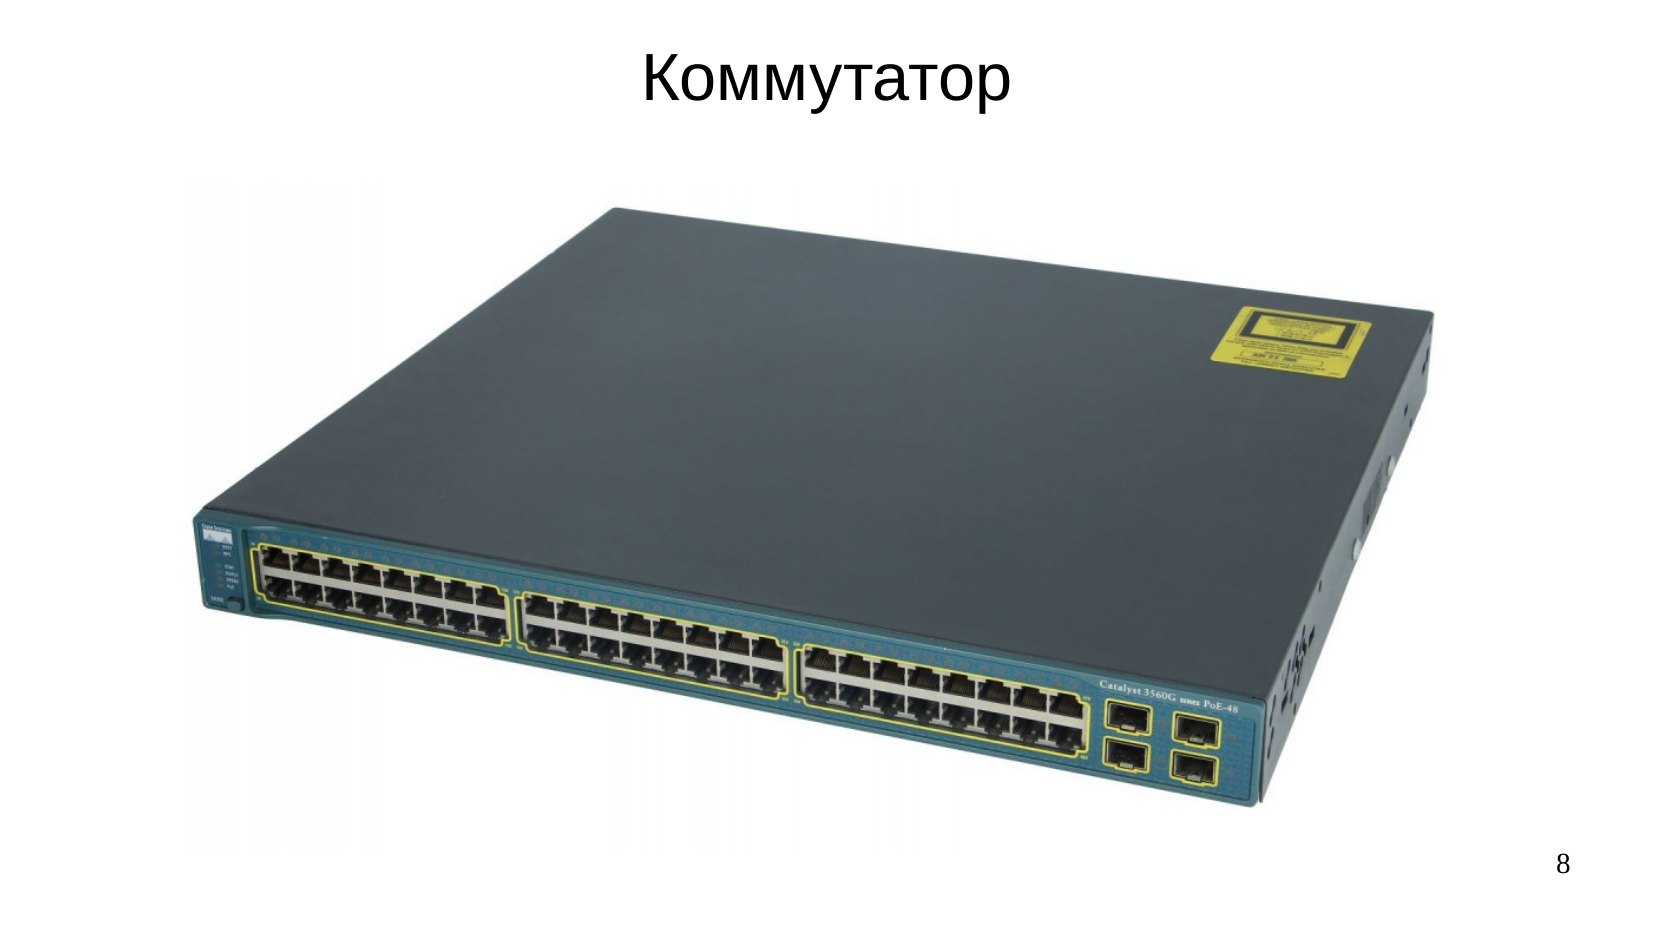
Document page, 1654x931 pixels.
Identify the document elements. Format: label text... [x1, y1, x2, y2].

picture [174, 182, 1455, 854]
title Коммутатор [82, 37, 1571, 119]
